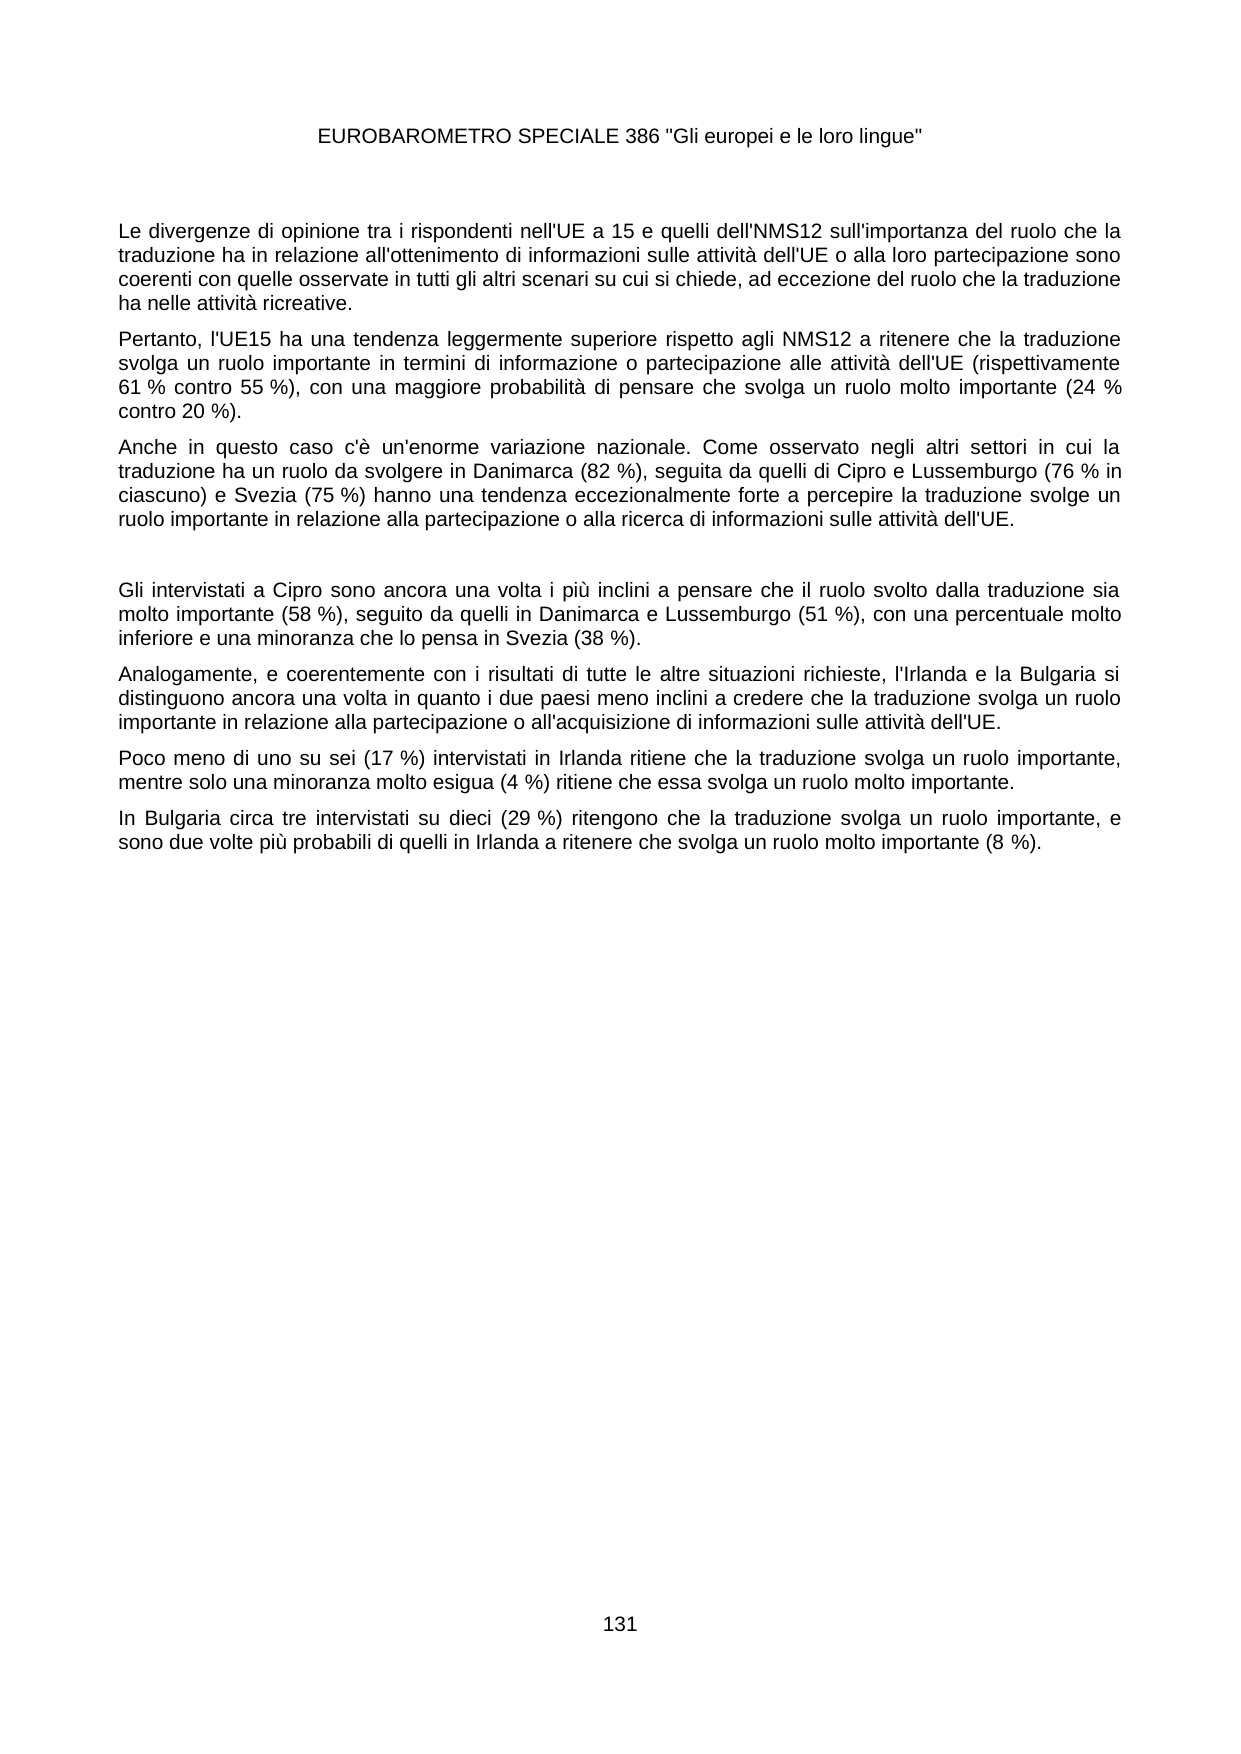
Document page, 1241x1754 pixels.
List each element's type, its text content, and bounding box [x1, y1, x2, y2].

text Pertanto, l'UE15 ha una tendenza leggermente superiore rispetto agli NMS12 a ritenere che la traduzione svolga un ruolo importante in termini di informazione o partecipazione alle attività dell'UE (rispettivamente 61 % contro 55 %), con una maggiore probabilità di pensare che svolga un ruolo molto importante (24 % contro 20 %). [118, 327, 1122, 423]
text Anche in questo caso c'è un'enorme variazione nazionale. Come osservato negli altri settori in cui la traduzione ha un ruolo da svolgere in Danimarca (82 %), seguita da quelli di Cipro e Lussemburgo (76 % in ciascuno) e Svezia (75 %) hanno una tendenza eccezionalmente forte a percepire la traduzione svolge un ruolo importante in relazione alla partecipazione o alla ricerca di informazioni sulle attività dell'UE. [118, 435, 1122, 531]
text Le divergenze di opinione tra i rispondenti nell'UE a 15 e quelli dell'NMS12 sull'importanza del ruolo che la traduzione ha in relazione all'ottenimento di informazioni sulle attività dell'UE o alla loro partecipazione sono coerenti con quelle osservate in tutti gli altri scenari su cui si chiede, ad eccezione del ruolo che la traduzione ha nelle attività ricreative. [118, 219, 1122, 315]
text Gli intervistati a Cipro sono ancora una volta i più inclini a pensare che il ruolo svolto dalla traduzione sia molto importante (58 %), seguito da quelli in Danimarca e Lussemburgo (51 %), con una percentuale molto inferiore e una minoranza che lo pensa in Svezia (38 %). [118, 578, 1122, 650]
text Analogamente, e coerentemente con i risultati di tutte le altre situazioni richieste, l'Irlanda e la Bulgaria si distinguono ancora una volta in quanto i due paesi meno inclini a credere che la traduzione svolga un ruolo importante in relazione alla partecipazione o all'acquisizione di informazioni sulle attività dell'UE. [118, 662, 1122, 734]
text In Bulgaria circa tre intervistati su dieci (29 %) ritengono che la traduzione svolga un ruolo importante, e sono due volte più probabili di quelli in Irlanda a ritenere che svolga un ruolo molto importante (8 %). [118, 806, 1122, 853]
text Poco meno di uno su sei (17 %) intervistati in Irlanda ritiene che la traduzione svolga un ruolo importante, mentre solo una minoranza molto esigua (4 %) ritiene che essa svolga un ruolo molto importante. [118, 746, 1122, 794]
